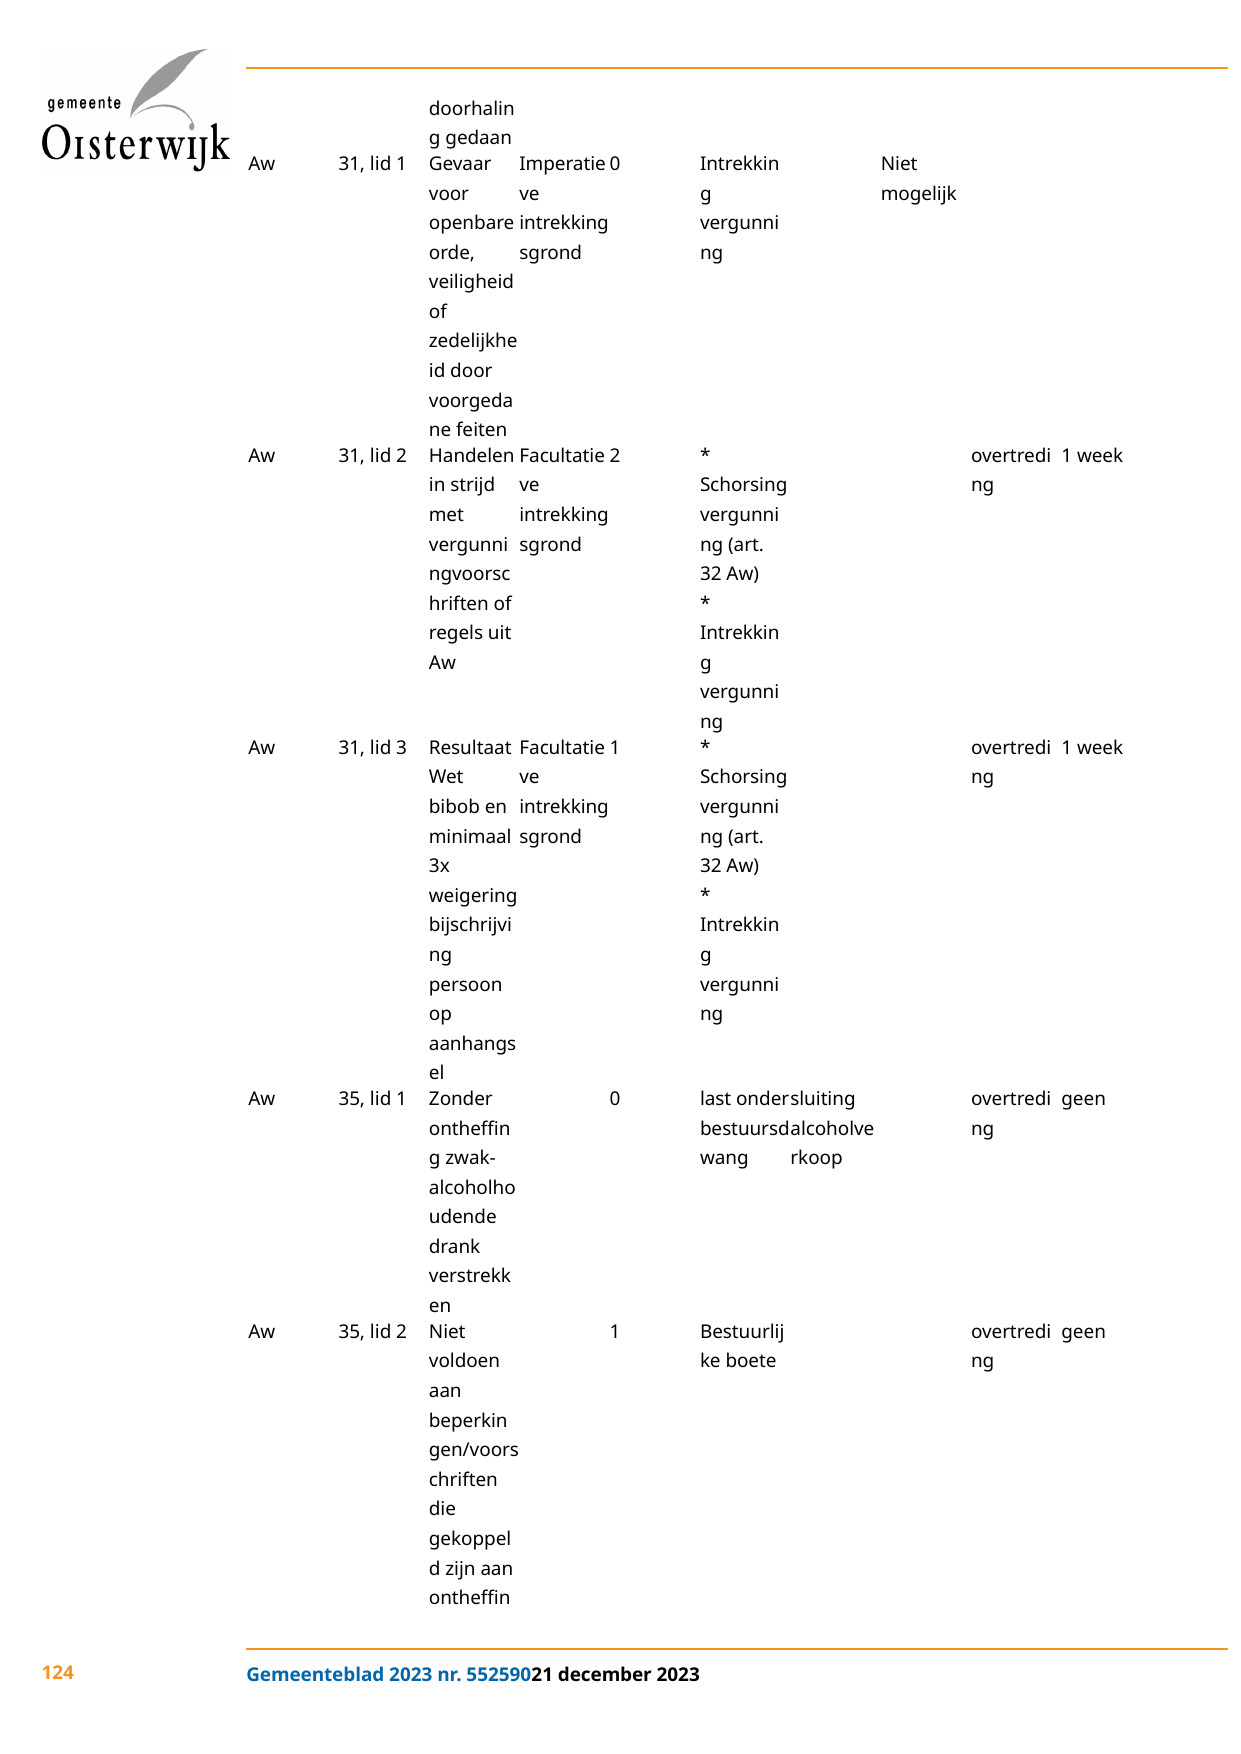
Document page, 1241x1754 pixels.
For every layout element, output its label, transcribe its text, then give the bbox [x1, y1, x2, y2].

table_cell Gevaar voor openbare orde, veiligheid of zedelijkheid door voorgedane feiten [429, 150, 519, 442]
table_cell 1 week [1061, 734, 1152, 1085]
table_cell [519, 1085, 609, 1318]
table_cell [790, 150, 881, 442]
table_cell Aw [248, 1085, 338, 1318]
table_cell Imperatieve intrekkingsgrond [519, 150, 609, 442]
table_cell [790, 1318, 881, 1610]
table_cell 1 week [1061, 442, 1152, 734]
table_cell [609, 95, 700, 150]
table_cell 2 [609, 442, 700, 734]
table_cell [248, 95, 338, 150]
table_cell [881, 95, 971, 150]
table_cell Facultatieve intrekkingsgrond [519, 442, 609, 734]
table_cell [881, 1085, 971, 1318]
table_cell Bestuurlijke boete [700, 1318, 790, 1610]
table_cell [1061, 95, 1152, 150]
table_cell [971, 150, 1061, 442]
table_cell Facultatieve intrekkingsgrond [519, 734, 609, 1085]
table_cell [338, 95, 429, 150]
table_cell [881, 734, 971, 1085]
table_cell Handelen in strijd met vergunningvoorschriften of regels uit Aw [429, 442, 519, 734]
table_cell overtreding [971, 1318, 1061, 1610]
table_cell overtreding [971, 442, 1061, 734]
table_cell Intrekking vergunning [700, 150, 790, 442]
table_cell 0 [609, 150, 700, 442]
table_cell [700, 95, 790, 150]
table_cell geen [1061, 1085, 1152, 1318]
table_cell sluiting alcoholverkoop [790, 1085, 881, 1318]
table_cell Resultaat Wet bibob en minimaal 3x weigering bijschrijving persoon op aanhangsel [429, 734, 519, 1085]
picture [41, 47, 231, 172]
table_cell geen [1061, 1318, 1152, 1610]
table_cell [1061, 150, 1152, 442]
table_cell overtreding [971, 734, 1061, 1085]
table_cell Niet voldoen aan beperkingen/voorschriften die gekoppeld zijn aan ontheffin [429, 1318, 519, 1610]
table_cell [790, 95, 881, 150]
table_cell 1 [609, 1318, 700, 1610]
table_cell 31, lid 3 [338, 734, 429, 1085]
table_cell [519, 1318, 609, 1610]
table_cell last onder bestuursdwang [700, 1085, 790, 1318]
table_cell [519, 95, 609, 150]
table_cell * Schorsing vergunning (art. 32 Aw) * Intrekking vergunning [700, 442, 790, 734]
table_cell Aw [248, 150, 338, 442]
table_cell Aw [248, 734, 338, 1085]
table_cell Aw [248, 442, 338, 734]
table_cell 1 [609, 734, 700, 1085]
table_cell 35, lid 1 [338, 1085, 429, 1318]
table_cell 35, lid 2 [338, 1318, 429, 1610]
table_cell [790, 442, 881, 734]
table_cell overtreding [971, 1085, 1061, 1318]
table_cell [881, 1318, 971, 1610]
table_cell 31, lid 1 [338, 150, 429, 442]
table_cell Niet mogelijk [881, 150, 971, 442]
table_cell * Schorsing vergunning (art. 32 Aw) * Intrekking vergunning [700, 734, 790, 1085]
table_cell [790, 734, 881, 1085]
table_cell [971, 95, 1061, 150]
table_cell [881, 442, 971, 734]
table_cell doorhaling gedaan [429, 95, 519, 150]
table_cell 0 [609, 1085, 700, 1318]
table_cell Aw [248, 1318, 338, 1610]
table_cell 31, lid 2 [338, 442, 429, 734]
table_cell Zonder ontheffing zwak-alcoholhoudende drank verstrekken [429, 1085, 519, 1318]
